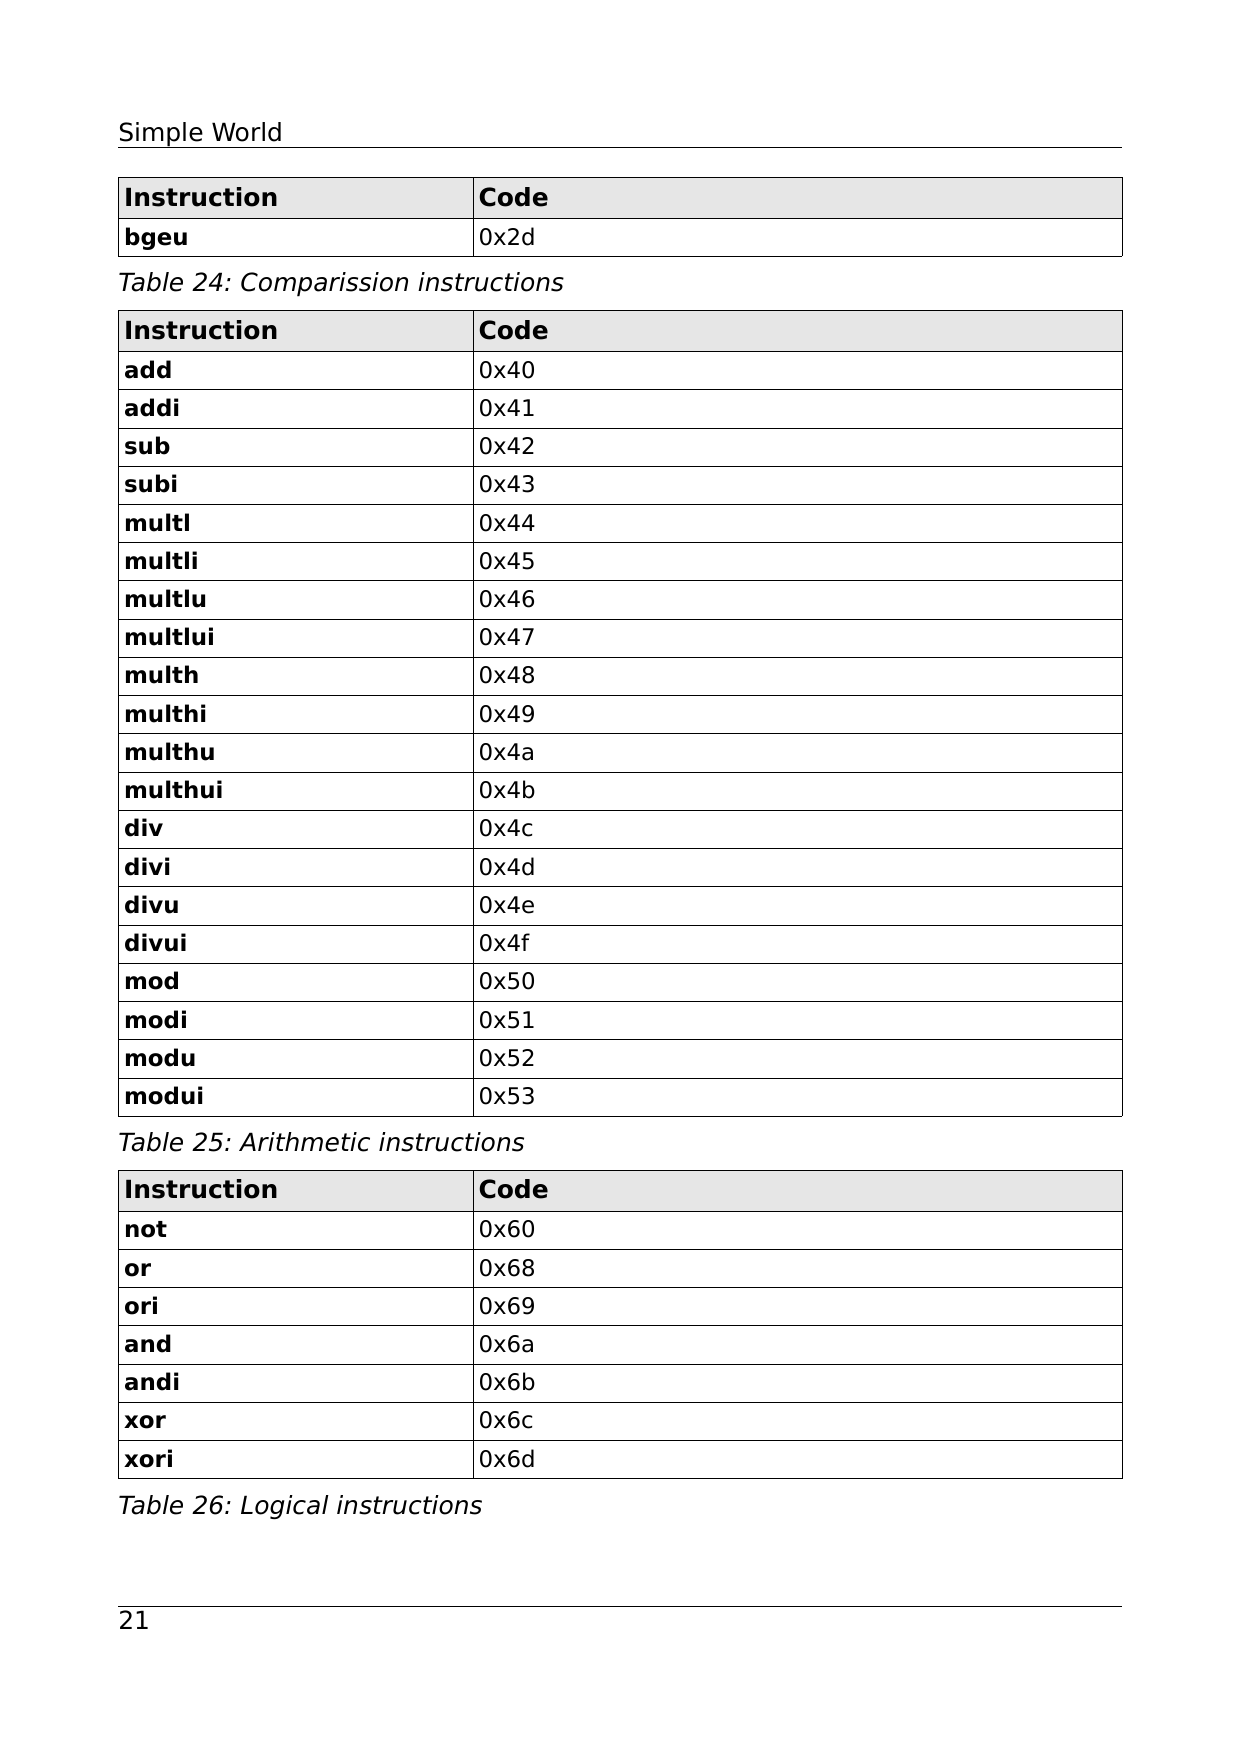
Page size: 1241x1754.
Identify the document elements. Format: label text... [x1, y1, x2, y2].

table_header Instruction [119, 311, 473, 351]
text Table 24: Comparission instructions [118, 269, 1122, 298]
table_header Code [474, 311, 1122, 351]
table_cell 0x41 [474, 390, 1122, 427]
text Table 26: Logical instructions [118, 1491, 1122, 1520]
table_header Instruction [119, 178, 473, 218]
table_cell 0x4e [474, 887, 1122, 924]
table_cell 0x40 [474, 352, 1122, 389]
table_cell multhui [119, 773, 473, 810]
table_cell 0x6b [474, 1365, 1122, 1402]
table_cell divui [119, 926, 473, 963]
table_cell multl [119, 505, 473, 542]
table_cell 0x49 [474, 696, 1122, 733]
table_cell modi [119, 1002, 473, 1039]
table_cell 0x4c [474, 811, 1122, 848]
table_cell and [119, 1326, 473, 1363]
table_cell 0x4b [474, 773, 1122, 810]
table_cell or [119, 1250, 473, 1287]
table_cell 0x42 [474, 429, 1122, 466]
table_cell multlu [119, 581, 473, 619]
table_cell div [119, 811, 473, 848]
table_cell 0x2d [474, 219, 1122, 256]
table_cell 0x68 [474, 1250, 1122, 1287]
table_cell modu [119, 1040, 473, 1077]
table_cell 0x50 [474, 964, 1122, 1001]
table_cell modui [119, 1079, 473, 1116]
table_cell xori [119, 1441, 473, 1478]
table_cell 0x48 [474, 658, 1122, 695]
table_cell sub [119, 429, 473, 466]
table_cell divi [119, 849, 473, 886]
table_cell 0x52 [474, 1040, 1122, 1077]
table_cell andi [119, 1365, 473, 1402]
table_cell add [119, 352, 473, 389]
table_cell 0x60 [474, 1212, 1122, 1249]
table_cell 0x46 [474, 581, 1122, 619]
table_cell 0x44 [474, 505, 1122, 542]
table_cell 0x6d [474, 1441, 1122, 1478]
table_cell 0x43 [474, 467, 1122, 504]
table_cell 0x47 [474, 620, 1122, 657]
table_cell multhi [119, 696, 473, 733]
table_cell addi [119, 390, 473, 427]
table_cell multh [119, 658, 473, 695]
table_header Code [474, 178, 1122, 218]
table_cell divu [119, 887, 473, 924]
table_cell 0x51 [474, 1002, 1122, 1039]
table_cell multhu [119, 734, 473, 772]
table_cell 0x69 [474, 1288, 1122, 1325]
table_cell 0x6c [474, 1403, 1122, 1440]
table_cell ori [119, 1288, 473, 1325]
table_cell subi [119, 467, 473, 504]
table_cell mod [119, 964, 473, 1001]
table_cell bgeu [119, 219, 473, 256]
text Table 25: Arithmetic instructions [118, 1128, 1122, 1157]
table_header Instruction [119, 1171, 473, 1211]
table_cell 0x4a [474, 734, 1122, 772]
table_cell 0x4f [474, 926, 1122, 963]
table_cell xor [119, 1403, 473, 1440]
table_cell 0x45 [474, 543, 1122, 580]
table_cell not [119, 1212, 473, 1249]
table_cell multlui [119, 620, 473, 657]
table_cell multli [119, 543, 473, 580]
table_cell 0x53 [474, 1079, 1122, 1116]
table_cell 0x4d [474, 849, 1122, 886]
table_cell 0x6a [474, 1326, 1122, 1363]
table_header Code [474, 1171, 1122, 1211]
